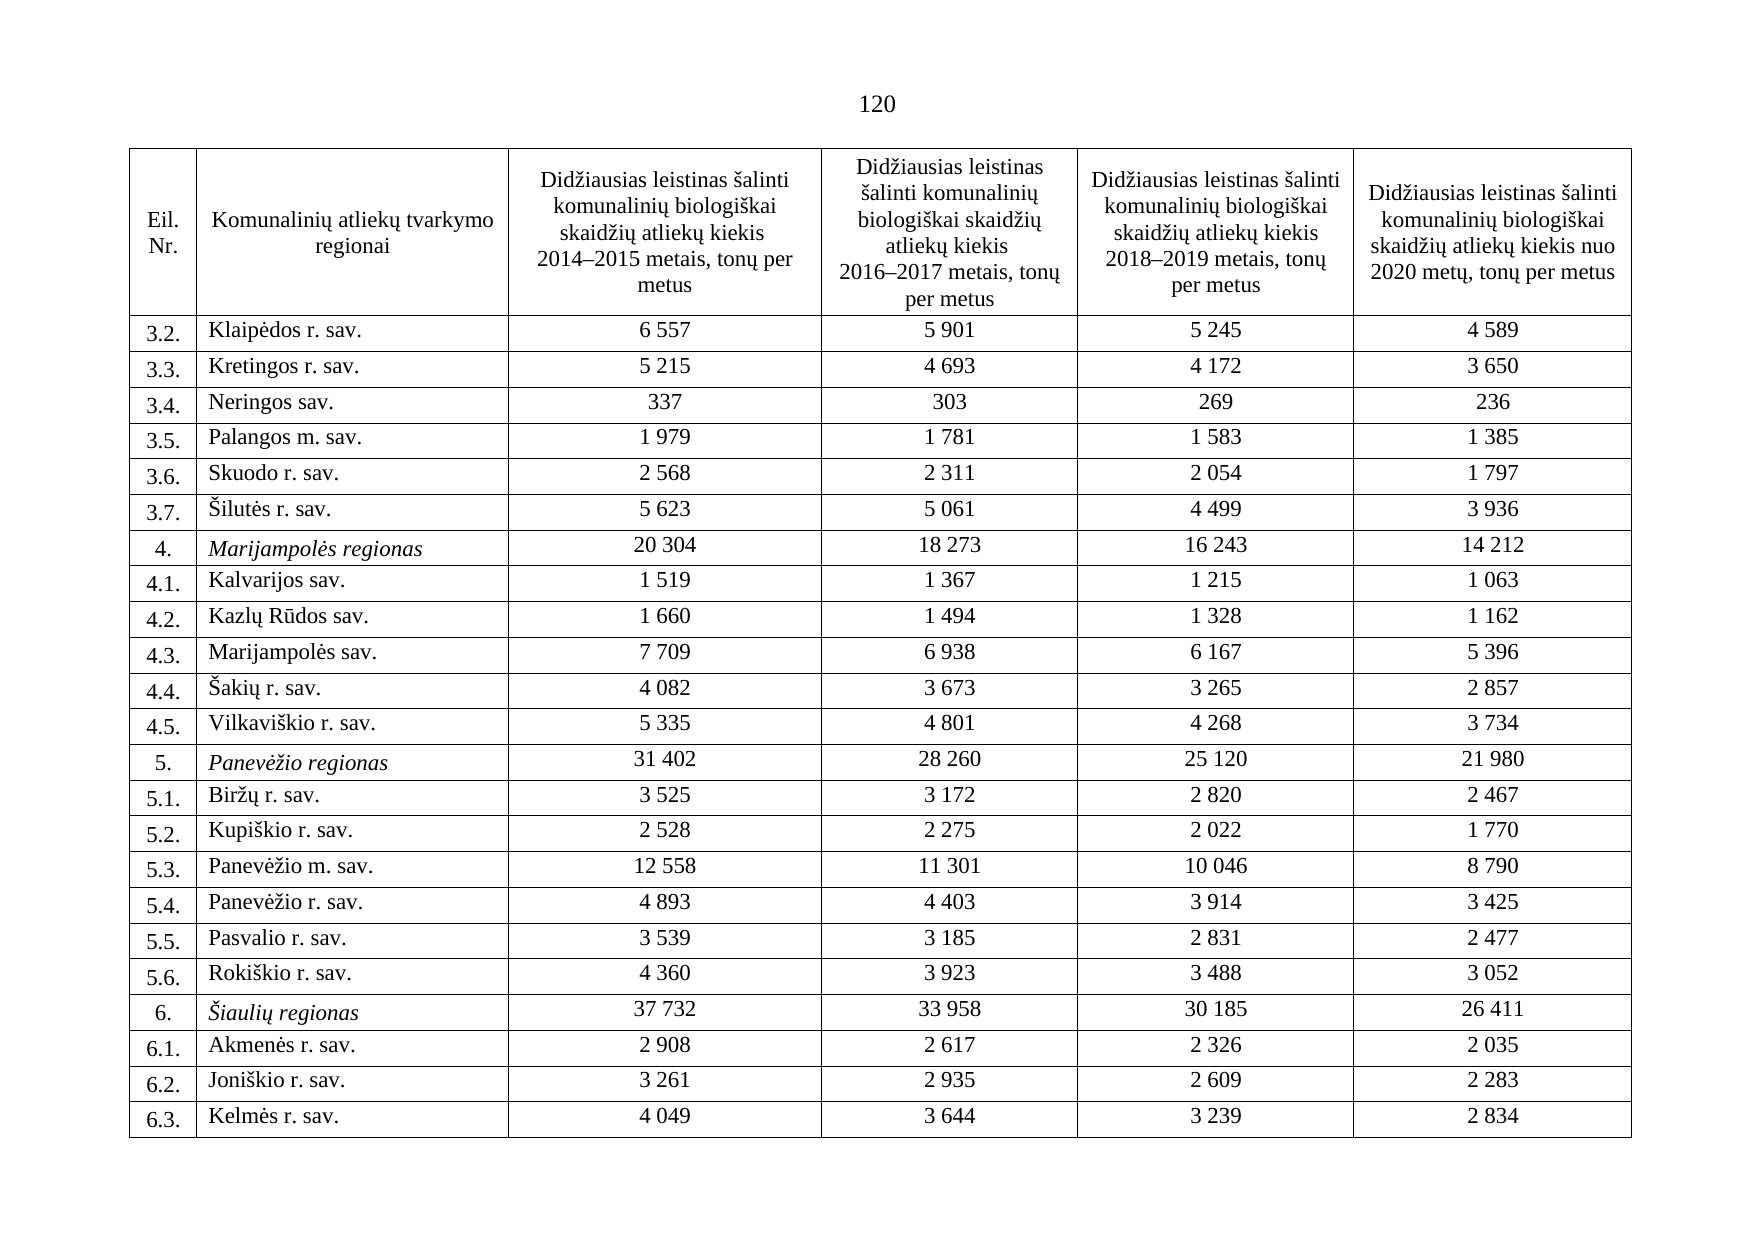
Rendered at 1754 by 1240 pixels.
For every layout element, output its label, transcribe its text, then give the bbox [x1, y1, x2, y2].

table_cell 5 335 [509, 709, 821, 744]
table_cell 6 938 [822, 638, 1077, 672]
table_cell 5 623 [509, 495, 821, 529]
table_cell 3.3. [130, 352, 196, 387]
table_cell Marijampolės regionas [197, 531, 508, 565]
table_cell 1 583 [1078, 424, 1353, 458]
table_cell 28 260 [822, 745, 1077, 780]
table_cell 1 162 [1354, 602, 1631, 637]
table_cell 4.3. [130, 638, 196, 672]
table_cell 5.4. [130, 888, 196, 923]
table_cell 2 311 [822, 459, 1077, 494]
table_cell 5 245 [1078, 316, 1353, 351]
table_cell 3 265 [1078, 674, 1353, 708]
table_cell 3 923 [822, 959, 1077, 994]
table_cell 4.2. [130, 602, 196, 637]
table_cell 3 650 [1354, 352, 1631, 387]
table_cell Neringos sav. [197, 388, 508, 422]
table_cell 4 589 [1354, 316, 1631, 351]
table_cell 37 732 [509, 995, 821, 1030]
table_cell Kazlų Rūdos sav. [197, 602, 508, 637]
table_cell 25 120 [1078, 745, 1353, 780]
table_cell 4. [130, 531, 196, 565]
table_cell 11 301 [822, 852, 1077, 887]
table_cell 3 525 [509, 781, 821, 815]
table_cell 2 617 [822, 1031, 1077, 1066]
table_cell 1 660 [509, 602, 821, 637]
table_cell 3.2. [130, 316, 196, 351]
table_cell 2 022 [1078, 816, 1353, 851]
table_cell 1 797 [1354, 459, 1631, 494]
table_cell 5. [130, 745, 196, 780]
table_cell Kretingos r. sav. [197, 352, 508, 387]
table_cell 4 801 [822, 709, 1077, 744]
table_cell 2 831 [1078, 924, 1353, 958]
table_cell 4 403 [822, 888, 1077, 923]
table_cell 2 528 [509, 816, 821, 851]
table_cell 1 215 [1078, 566, 1353, 601]
table_cell 4 693 [822, 352, 1077, 387]
table_cell 3 185 [822, 924, 1077, 958]
table_cell 2 820 [1078, 781, 1353, 815]
table_cell 2 283 [1354, 1067, 1631, 1101]
table_cell 5.3. [130, 852, 196, 887]
table_cell Skuodo r. sav. [197, 459, 508, 494]
table_cell 5 901 [822, 316, 1077, 351]
table_cell 6.3. [130, 1102, 196, 1137]
table_cell Kupiškio r. sav. [197, 816, 508, 851]
table_cell 3 052 [1354, 959, 1631, 994]
table_cell 1 063 [1354, 566, 1631, 601]
table_cell Šiaulių regionas [197, 995, 508, 1030]
table_cell 2 467 [1354, 781, 1631, 815]
table_cell 4 049 [509, 1102, 821, 1137]
table_cell Kelmės r. sav. [197, 1102, 508, 1137]
table_cell Šakių r. sav. [197, 674, 508, 708]
table_cell 2 275 [822, 816, 1077, 851]
table_cell 2 568 [509, 459, 821, 494]
table_cell 3 261 [509, 1067, 821, 1101]
table_cell 5 061 [822, 495, 1077, 529]
table_cell 7 709 [509, 638, 821, 672]
table_header Didžiausias leistinas šalinti komunalinių biologiškai skaidžių atliekų kiekis 2014–2015 metais, tonų per metus [509, 149, 821, 315]
table_cell 5.1. [130, 781, 196, 815]
table_cell Vilkaviškio r. sav. [197, 709, 508, 744]
table_cell 269 [1078, 388, 1353, 422]
table_cell 4.4. [130, 674, 196, 708]
table_cell 236 [1354, 388, 1631, 422]
table_cell 21 980 [1354, 745, 1631, 780]
table_cell 3 172 [822, 781, 1077, 815]
table_cell 4 360 [509, 959, 821, 994]
table_cell 18 273 [822, 531, 1077, 565]
table_cell Joniškio r. sav. [197, 1067, 508, 1101]
table_cell 3 936 [1354, 495, 1631, 529]
table_cell 1 781 [822, 424, 1077, 458]
table_cell 1 367 [822, 566, 1077, 601]
table_cell 4 499 [1078, 495, 1353, 529]
table_cell 33 958 [822, 995, 1077, 1030]
table_cell 5 396 [1354, 638, 1631, 672]
table_header Didžiausias leistinas šalinti komunalinių biologiškai skaidžių atliekų kiekis 2018–2019 metais, tonų per metus [1078, 149, 1353, 315]
table_cell 4.5. [130, 709, 196, 744]
table_cell 3.4. [130, 388, 196, 422]
table_header Didžiausias leistinas šalinti komunalinių biologiškai skaidžių atliekų kiekis nuo 2020 metų, tonų per metus [1354, 149, 1631, 315]
table_cell 4 893 [509, 888, 821, 923]
table_cell Palangos m. sav. [197, 424, 508, 458]
table_cell 3.5. [130, 424, 196, 458]
table_cell 31 402 [509, 745, 821, 780]
table_cell 12 558 [509, 852, 821, 887]
table_cell 3 239 [1078, 1102, 1353, 1137]
table_cell 6. [130, 995, 196, 1030]
table_cell 3.7. [130, 495, 196, 529]
table_cell Akmenės r. sav. [197, 1031, 508, 1066]
table_cell 5.2. [130, 816, 196, 851]
table_cell 2 935 [822, 1067, 1077, 1101]
table_cell 3 644 [822, 1102, 1077, 1137]
table_cell 26 411 [1354, 995, 1631, 1030]
table_cell Kalvarijos sav. [197, 566, 508, 601]
table_cell 303 [822, 388, 1077, 422]
table_cell 2 609 [1078, 1067, 1353, 1101]
table_cell 1 979 [509, 424, 821, 458]
table_cell 16 243 [1078, 531, 1353, 565]
table_cell Biržų r. sav. [197, 781, 508, 815]
table_cell 2 834 [1354, 1102, 1631, 1137]
table_cell Panevėžio r. sav. [197, 888, 508, 923]
table_cell Klaipėdos r. sav. [197, 316, 508, 351]
table_cell 3 734 [1354, 709, 1631, 744]
table_cell 14 212 [1354, 531, 1631, 565]
table_cell Šilutės r. sav. [197, 495, 508, 529]
table_cell 2 857 [1354, 674, 1631, 708]
table_cell 5.5. [130, 924, 196, 958]
table_cell 1 385 [1354, 424, 1631, 458]
table_cell Panevėžio regionas [197, 745, 508, 780]
table_cell 3 488 [1078, 959, 1353, 994]
table_cell 6 167 [1078, 638, 1353, 672]
table_cell 3 914 [1078, 888, 1353, 923]
table_header Didžiausias leistinas šalinti komunalinių biologiškai skaidžių atliekų kiekis 2016–2017 metais, tonų per metus [822, 149, 1077, 315]
table_cell 3 425 [1354, 888, 1631, 923]
table_cell 1 328 [1078, 602, 1353, 637]
table_cell 1 519 [509, 566, 821, 601]
table_cell 10 046 [1078, 852, 1353, 887]
table_cell 8 790 [1354, 852, 1631, 887]
table_cell 4 268 [1078, 709, 1353, 744]
table_cell 3 539 [509, 924, 821, 958]
table_cell Rokiškio r. sav. [197, 959, 508, 994]
table_cell 2 477 [1354, 924, 1631, 958]
table_header Komunalinių atliekų tvarkymo regionai [197, 149, 508, 315]
table_cell 3.6. [130, 459, 196, 494]
table_cell 4 082 [509, 674, 821, 708]
table_cell 5.6. [130, 959, 196, 994]
table_cell 6 557 [509, 316, 821, 351]
table_cell 20 304 [509, 531, 821, 565]
table_cell 1 494 [822, 602, 1077, 637]
table_cell 30 185 [1078, 995, 1353, 1030]
table_cell Pasvalio r. sav. [197, 924, 508, 958]
table_cell 6.1. [130, 1031, 196, 1066]
table_cell 6.2. [130, 1067, 196, 1101]
table_cell 337 [509, 388, 821, 422]
table_cell 3 673 [822, 674, 1077, 708]
table_cell 2 326 [1078, 1031, 1353, 1066]
table_cell 2 054 [1078, 459, 1353, 494]
table_cell Panevėžio m. sav. [197, 852, 508, 887]
table_header Eil. Nr. [130, 149, 196, 315]
table_cell 4 172 [1078, 352, 1353, 387]
table_cell 4.1. [130, 566, 196, 601]
table_cell 5 215 [509, 352, 821, 387]
table_cell 2 035 [1354, 1031, 1631, 1066]
table_cell 1 770 [1354, 816, 1631, 851]
table_cell Marijampolės sav. [197, 638, 508, 672]
table_cell 2 908 [509, 1031, 821, 1066]
